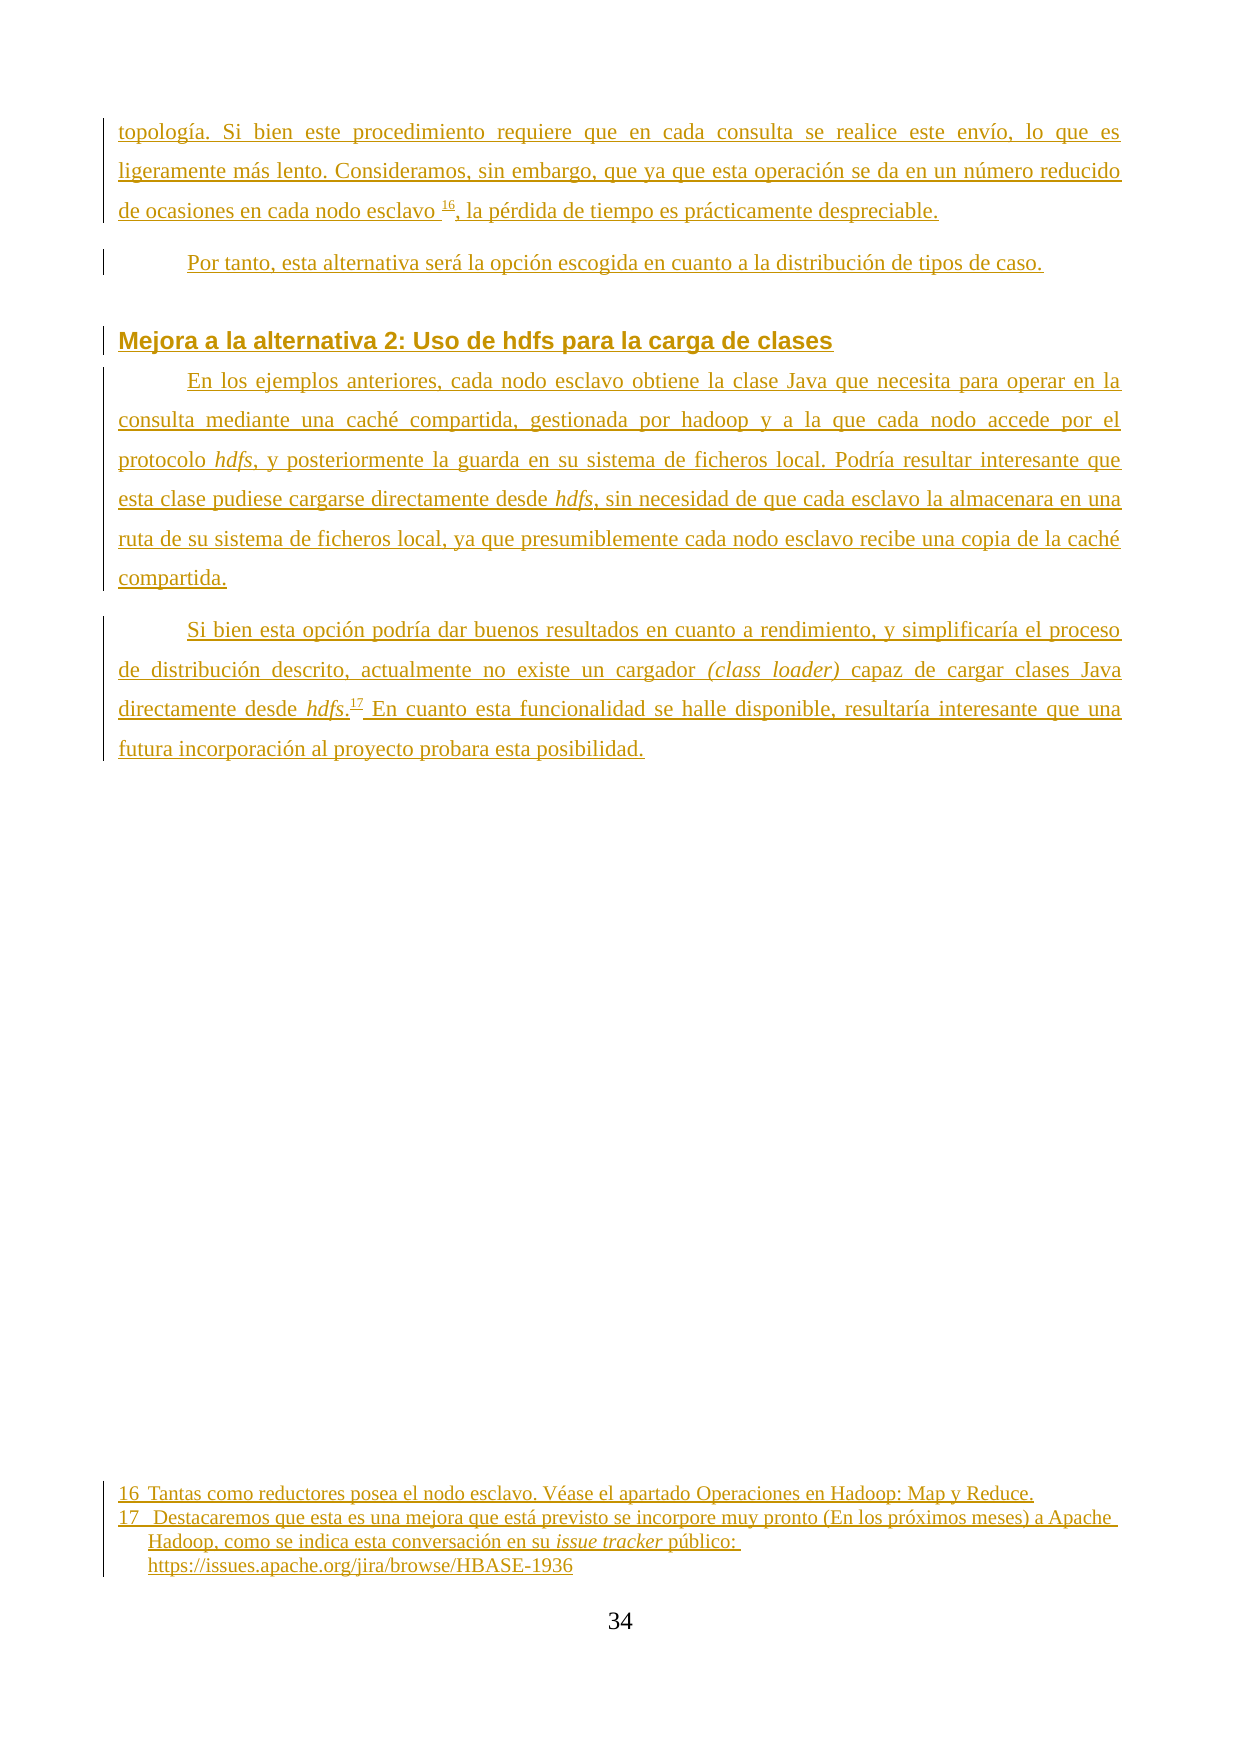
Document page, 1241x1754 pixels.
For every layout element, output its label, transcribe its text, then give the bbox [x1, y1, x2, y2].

text esta clase pudiese cargarse directamente desde hdfs, sin necesidad de que cada esclavo la almacenara en una [118, 470, 1122, 508]
text Tantas como reductores posea el nodo esclavo. Véase el apartado Operaciones en Hadoop: Map y Reduce. [118, 1481, 1122, 1504]
text Si bien esta opción podría dar buenos resultados en cuanto a rendimiento, y simplificaría el proceso de distribución descrito, actualmente no existe un cargador (class loader) capaz de cargar clases Java [118, 616, 1122, 679]
text Por tanto, esta alternativa será la opción escogida en cuanto a la distribución de tipos de caso. [118, 249, 1122, 275]
text Destacaremos que esta es una mejora que está previsto se incorpore muy pronto (En los próximos meses) a Apache Hadoop, como se indica esta conversación en su issue tracker público: https://issues.apache.org/jira/browse/HBASE-1936 [118, 1504, 1122, 1577]
text ruta de su sistema de ficheros local, ya que presumiblemente cada nodo esclavo recibe una copia de la caché compartida. [118, 509, 1122, 591]
text de ocasiones en cada nodo esclavo , la pérdida de tiempo es prácticamente despreciable. [118, 182, 1122, 223]
text directamente desde hdfs. En cuanto esta funcionalidad se halle disponible, resultaría interesante que una futura incorporación al proyecto probara esta posibilidad. [118, 680, 1122, 761]
text En los ejemplos anteriores, cada nodo esclavo obtiene la clase Java que necesita para operar en la consulta mediante una caché compartida, gestionada por hadoop y a la que cada nodo accede por el protocolo hdfs, y posteriormente la guarda en su sistema de ficheros local. Podría resultar interesante que [118, 367, 1122, 469]
text topología. Si bien este procedimiento requiere que en cada consulta se realice este envío, lo que es ligeramente más lento. Consideramos, sin embargo, que ya que esta operación se da en un número reducido [118, 118, 1122, 180]
subtitle Mejora a la alternativa 2: Uso de hdfs para la carga de clases [118, 326, 1122, 354]
